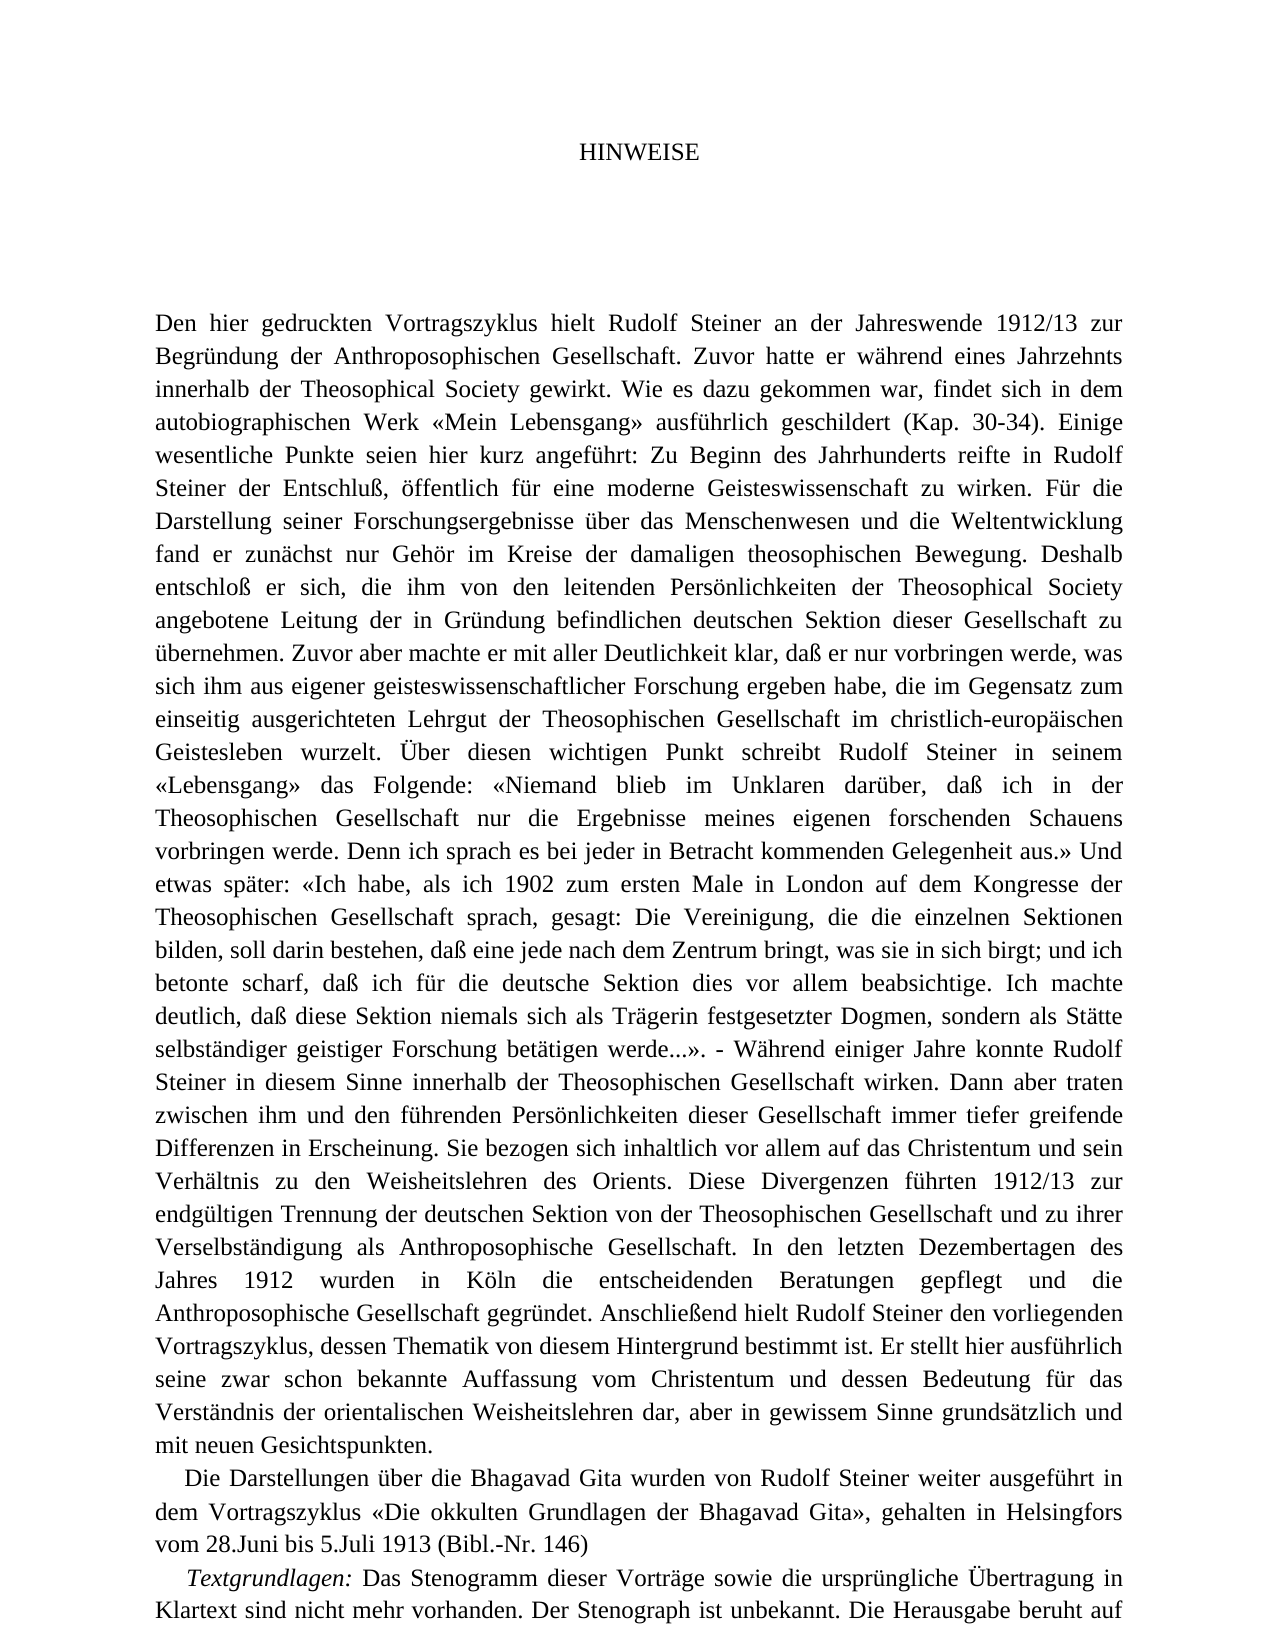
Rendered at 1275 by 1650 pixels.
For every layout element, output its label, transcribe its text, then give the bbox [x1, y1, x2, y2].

text Die Darstellungen über die Bhagavad Gita wurden von Rudolf Steiner weiter ausgeführt in dem Vortragszyklus «Die okkulten Grundlagen der Bhagavad Gita», gehalten in Helsingfors vom 28.Juni bis 5.Juli 1913 (Bibl.-Nr. 146) [155, 1463, 1124, 1558]
text Den hier gedruckten Vortragszyklus hielt Rudolf Steiner an der Jahreswende 1912/13 zur Begründung der Anthroposophischen Gesellschaft. Zuvor hatte er während eines Jahrzehnts innerhalb der Theosophical Society gewirkt. Wie es dazu gekommen war, findet sich in dem autobiographischen Werk «Mein Lebensgang» ausführlich geschildert (Kap. 30-34). Einige wesentliche Punkte seien hier kurz angeführt: Zu Beginn des Jahrhunderts reifte in Rudolf Steiner der Entschluß, öffentlich für eine moderne Geisteswissenschaft zu wirken. Für die Darstellung seiner Forschungsergebnisse über das Menschenwesen und die Weltentwicklung fand er zunächst nur Gehör im Kreise der damaligen theosophischen Bewegung. Deshalb entschloß er sich, die ihm von den leitenden Persönlichkeiten der Theosophical Society angebotene Leitung der in Gründung befindlichen deutschen Sektion dieser Gesellschaft zu übernehmen. Zuvor aber machte er mit aller Deutlichkeit klar, daß er nur vorbringen werde, was sich ihm aus eigener geisteswissenschaftlicher Forschung ergeben habe, die im Gegensatz zum einseitig ausgerichteten Lehrgut der Theosophischen Gesellschaft im christlich-europäischen Geistesleben wurzelt. Über diesen wichtigen Punkt schreibt Rudolf Steiner in seinem «Lebensgang» das Folgende: «Niemand blieb im Unklaren darüber, daß ich in der Theosophischen Gesellschaft nur die Ergebnisse meines eigenen forschenden Schauens vorbringen werde. Denn ich sprach es bei jeder in Betracht kommenden Gelegenheit aus.» Und etwas später: «Ich habe, als ich 1902 zum ersten Male in London auf dem Kongresse der Theosophischen Gesellschaft sprach, gesagt: Die Vereinigung, die die einzelnen Sektionen bilden, soll darin bestehen, daß eine jede nach dem Zentrum bringt, was sie in sich birgt; und ich betonte scharf, daß ich für die deutsche Sektion dies vor allem beabsichtige. Ich machte deutlich, daß diese Sektion niemals sich als Trägerin festgesetzter Dogmen, sondern als Stätte selbständiger geistiger Forschung betätigen werde...». - Während einiger Jahre konnte Rudolf Steiner in diesem Sinne innerhalb der Theosophischen Gesellschaft wirken. Dann aber traten zwischen ihm und den führenden Persönlichkeiten dieser Gesellschaft immer tiefer greifende Differenzen in Erscheinung. Sie bezogen sich inhaltlich vor allem auf das Christentum und sein Verhältnis zu den Weisheitslehren des Orients. Diese Divergenzen führten 1912/13 zur endgültigen Trennung der deutschen Sektion von der Theosophischen Gesellschaft und zu ihrer Verselbständigung als Anthroposophische Gesellschaft. In den letzten Dezembertagen des Jahres 1912 wurden in Köln die entscheidenden Beratungen gepflegt und die Anthroposophische Gesellschaft gegründet. Anschließend hielt Rudolf Steiner den vorliegenden Vortragszyklus, dessen Thematik von diesem Hintergrund bestimmt ist. Er stellt hier ausführlich seine zwar schon bekannte Auffassung vom Christentum und dessen Bedeutung für das Verständnis der orientalischen Weisheitslehren dar, aber in gewissem Sinne grundsätzlich und mit neuen Gesichtspunkten. [155, 308, 1124, 1459]
text HINWEISE [155, 137, 1124, 166]
text Textgrundlagen: Das Stenogramm dieser Vorträge sowie die ursprüngliche Übertragung in Klartext sind nicht mehr vorhanden. Der Stenograph ist unbekannt. Die Herausgabe beruht auf [155, 1563, 1124, 1624]
